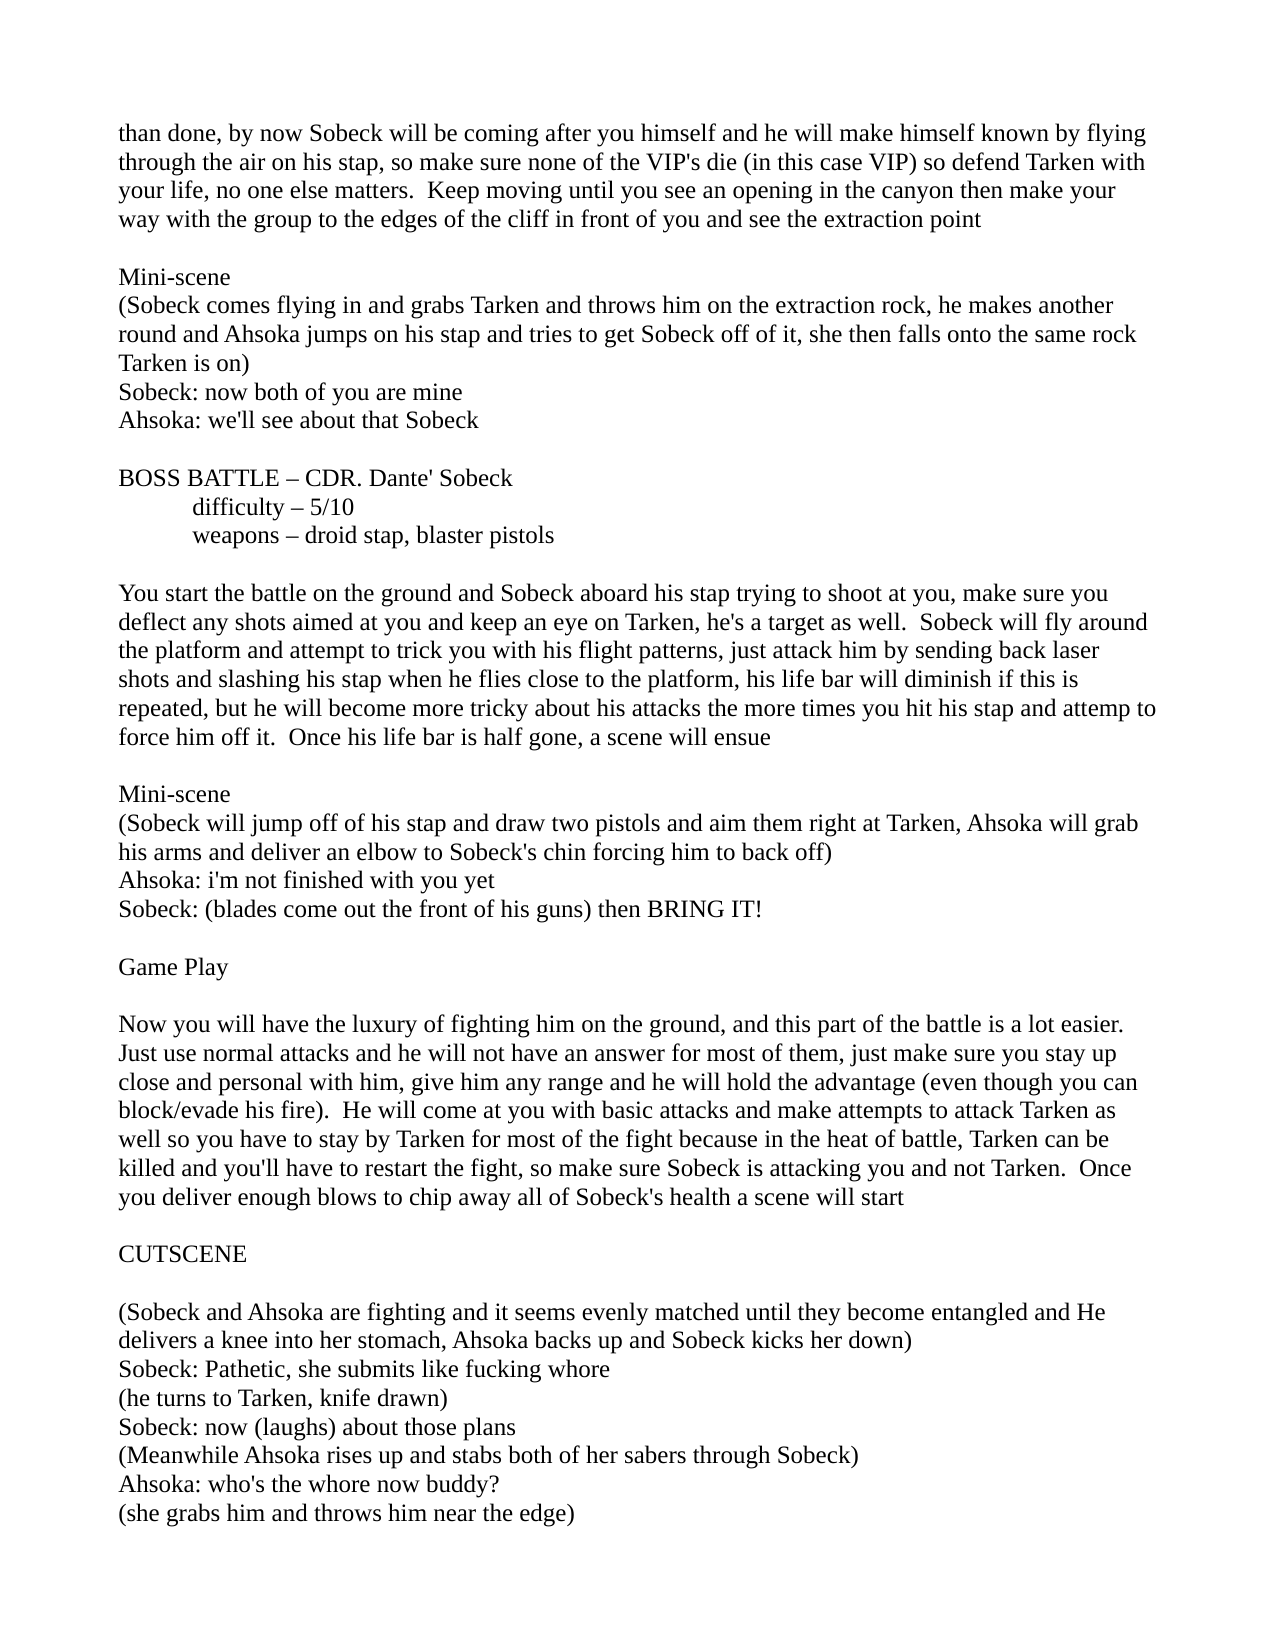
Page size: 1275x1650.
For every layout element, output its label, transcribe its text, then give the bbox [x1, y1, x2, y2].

text (Meanwhile Ahsoka rises up and stabs both of her sabers through Sobeck) [118, 1441, 1157, 1469]
text than done, by now Sobeck will be coming after you himself and he will make himself known by flying through the air on his stap, so make sure none of the VIP's die (in this case VIP) so defend Tarken with your life, no one else matters. Keep moving until you see an opening in the canyon then make your way with the group to the edges of the cliff in front of you and see the extraction point [118, 118, 1157, 233]
text Mini-scene [118, 262, 1157, 291]
text (Sobeck will jump off of his stap and draw two pistols and aim them right at Tarken, Ahsoka will grab his arms and deliver an elbow to Sobeck's chin forcing him to back off) [118, 808, 1157, 866]
text CUTSCENE [118, 1239, 1157, 1268]
text (he turns to Tarken, knife drawn) [118, 1383, 1157, 1412]
text Mini-scene [118, 779, 1157, 808]
text Sobeck: Pathetic, she submits like fucking whore [118, 1354, 1157, 1383]
text Game Play [118, 952, 1157, 981]
text You start the battle on the ground and Sobeck aboard his stap trying to shoot at you, make sure you deflect any shots aimed at you and keep an eye on Tarken, he's a target as well. Sobeck will fly around the platform and attempt to trick you with his flight patterns, just attack him by sending back laser shots and slashing his stap when he flies close to the platform, his life bar will diminish if this is repeated, but he will become more tricky about his attacks the more times you hit his stap and attemp to force him off it. Once his life bar is half gone, a scene will ensue [118, 578, 1157, 751]
text difficulty – 5/10 [118, 492, 1157, 521]
text (Sobeck comes flying in and grabs Tarken and throws him on the extraction rock, he makes another round and Ahsoka jumps on his stap and tries to get Sobeck off of it, she then falls onto the same rock Tarken is on) [118, 291, 1157, 377]
text (she grabs him and throws him near the edge) [118, 1498, 1157, 1527]
text weapons – droid stap, blaster pistols [118, 521, 1157, 549]
text Ahsoka: we'll see about that Sobeck [118, 406, 1157, 434]
text Ahsoka: who's the whore now buddy? [118, 1469, 1157, 1498]
text Ahsoka: i'm not finished with you yet [118, 866, 1157, 894]
text BOSS BATTLE – CDR. Dante' Sobeck [118, 463, 1157, 492]
text Sobeck: now (laughs) about those plans [118, 1412, 1157, 1441]
text Sobeck: (blades come out the front of his guns) then BRING IT! [118, 894, 1157, 923]
text Sobeck: now both of you are mine [118, 377, 1157, 406]
text (Sobeck and Ahsoka are fighting and it seems evenly matched until they become entangled and He delivers a knee into her stomach, Ahsoka backs up and Sobeck kicks her down) [118, 1297, 1157, 1354]
text Now you will have the luxury of fighting him on the ground, and this part of the battle is a lot easier. Just use normal attacks and he will not have an answer for most of them, just make sure you stay up close and personal with him, give him any range and he will hold the advantage (even though you can block/evade his fire). He will come at you with basic attacks and make attempts to attack Tarken as well so you have to stay by Tarken for most of the fight because in the heat of battle, Tarken can be killed and you'll have to restart the fight, so make sure Sobeck is attacking you and not Tarken. Once you deliver enough blows to chip away all of Sobeck's health a scene will start [118, 1009, 1157, 1211]
